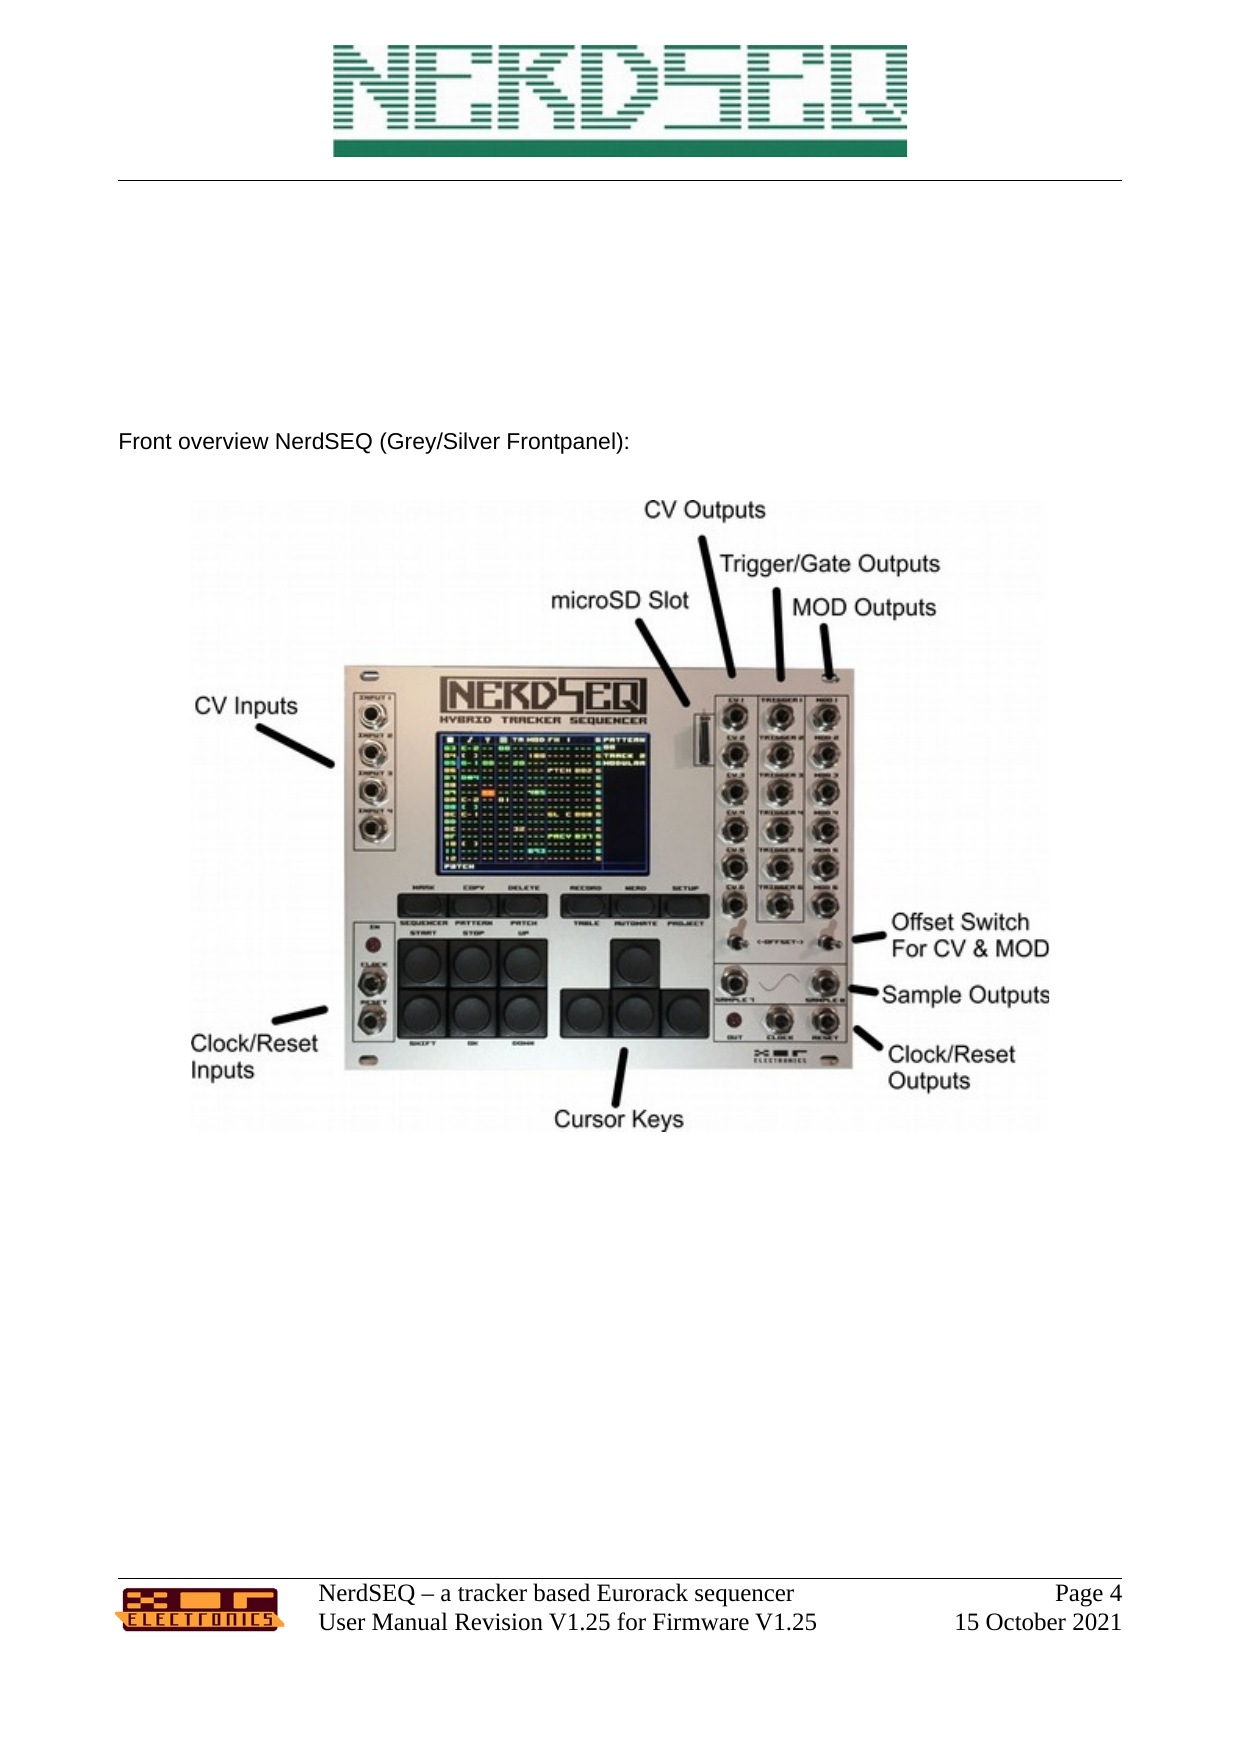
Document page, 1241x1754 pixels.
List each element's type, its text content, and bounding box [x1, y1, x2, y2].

picture [191, 500, 1050, 1132]
picture [333, 45, 908, 157]
picture [115, 1584, 285, 1634]
text Front overview NerdSEQ (Grey/Silver Frontpanel): [118, 428, 1122, 454]
